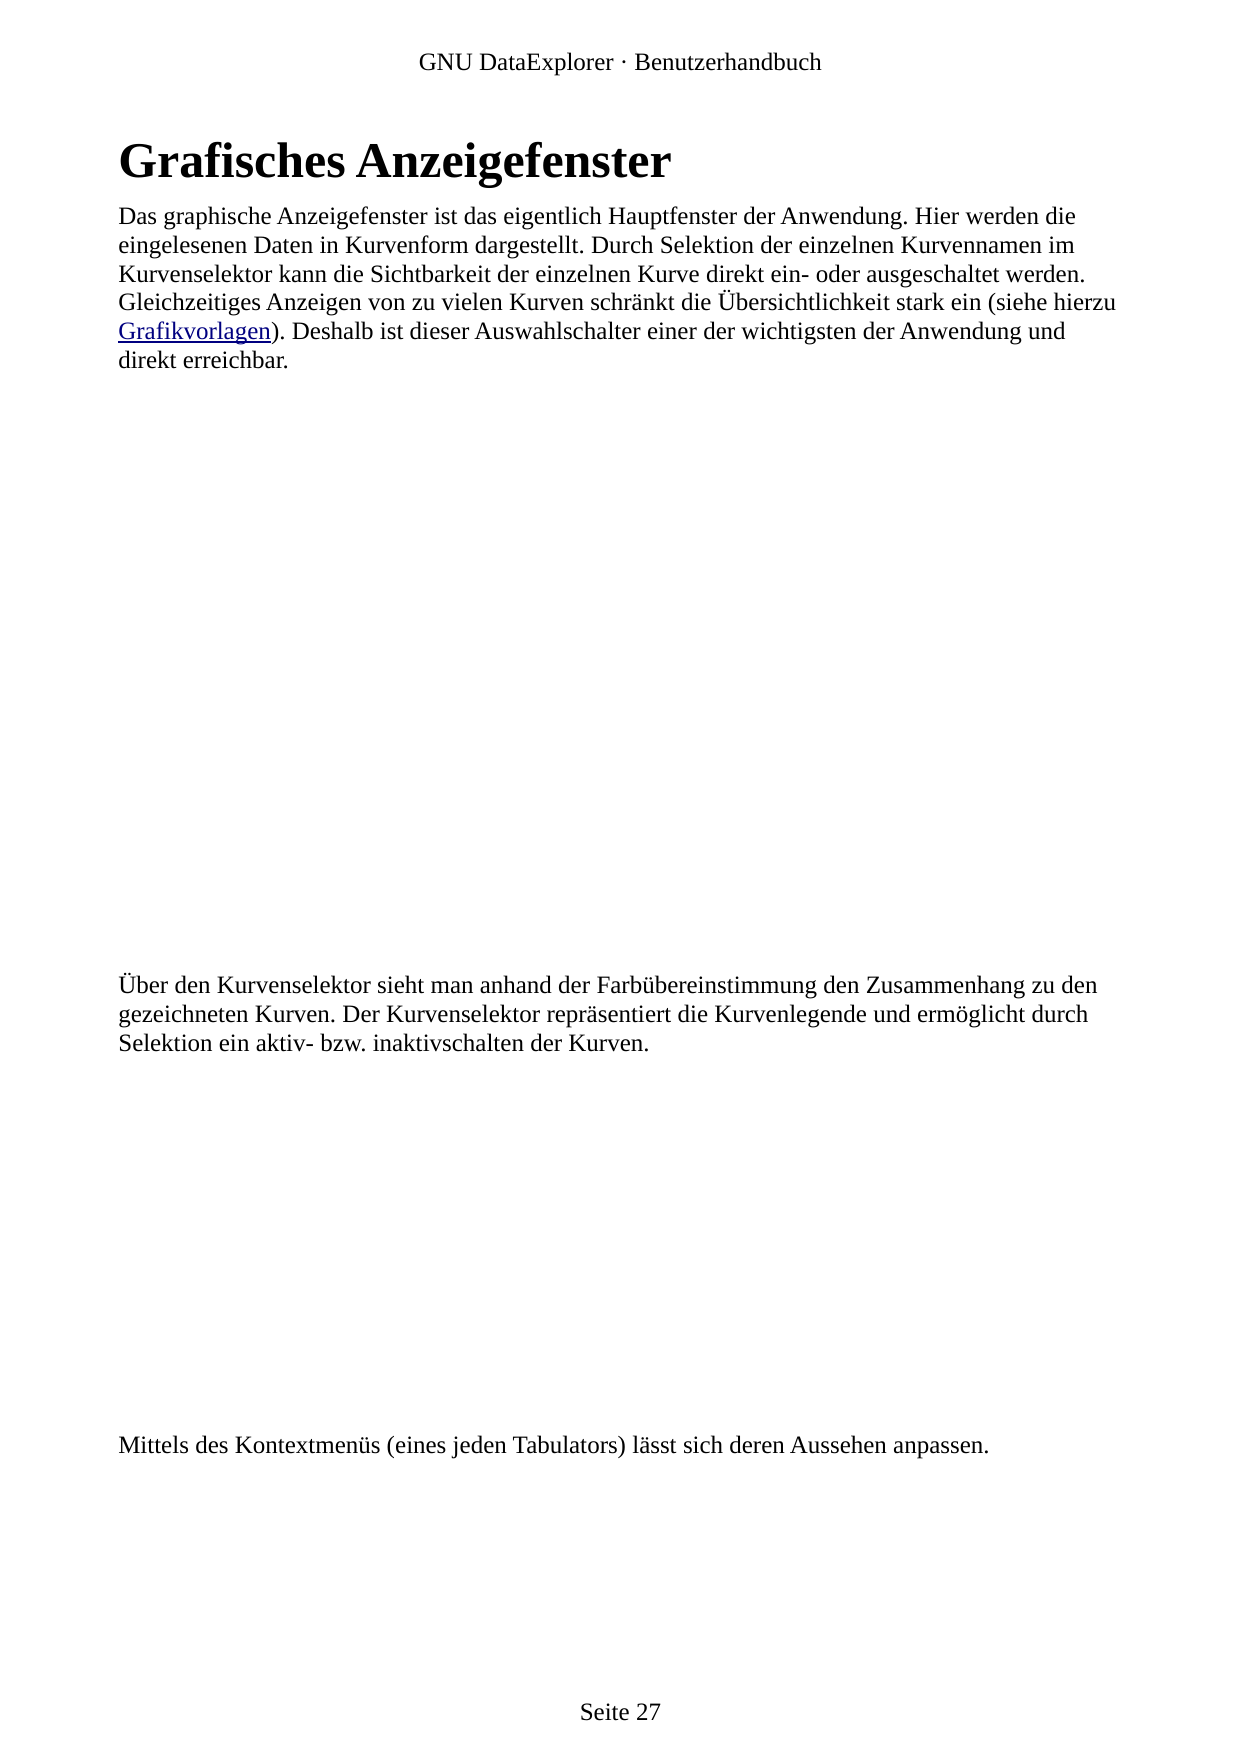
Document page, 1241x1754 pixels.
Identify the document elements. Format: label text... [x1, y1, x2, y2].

subtitle Grafisches Anzeigefenster [118, 131, 1122, 189]
text Mittels des Kontextmenüs (eines jeden Tabulators) lässt sich deren Aussehen anpassen. [118, 1430, 1122, 1458]
text Das graphische Anzeigefenster ist das eigentlich Hauptfenster der Anwendung. Hier werden die eingelesenen Daten in Kurvenform dargestellt. Durch Selektion der einzelnen Kurvennamen im Kurvenselektor kann die Sichtbarkeit der einzelnen Kurve direkt ein- oder ausgeschaltet werden. Gleichzeitiges Anzeigen von zu vielen Kurven schränkt die Übersichtlichkeit stark ein (siehe hierzu Grafikvorlagen). Deshalb ist dieser Auswahlschalter einer der wichtigsten der Anwendung und direkt erreichbar. [118, 201, 1122, 374]
text Über den Kurvenselektor sieht man anhand der Farbübereinstimmung den Zusammenhang zu den gezeichneten Kurven. Der Kurvenselektor repräsentiert die Kurvenlegende und ermöglicht durch Selektion ein aktiv- bzw. inaktivschalten der Kurven. [118, 970, 1122, 1056]
